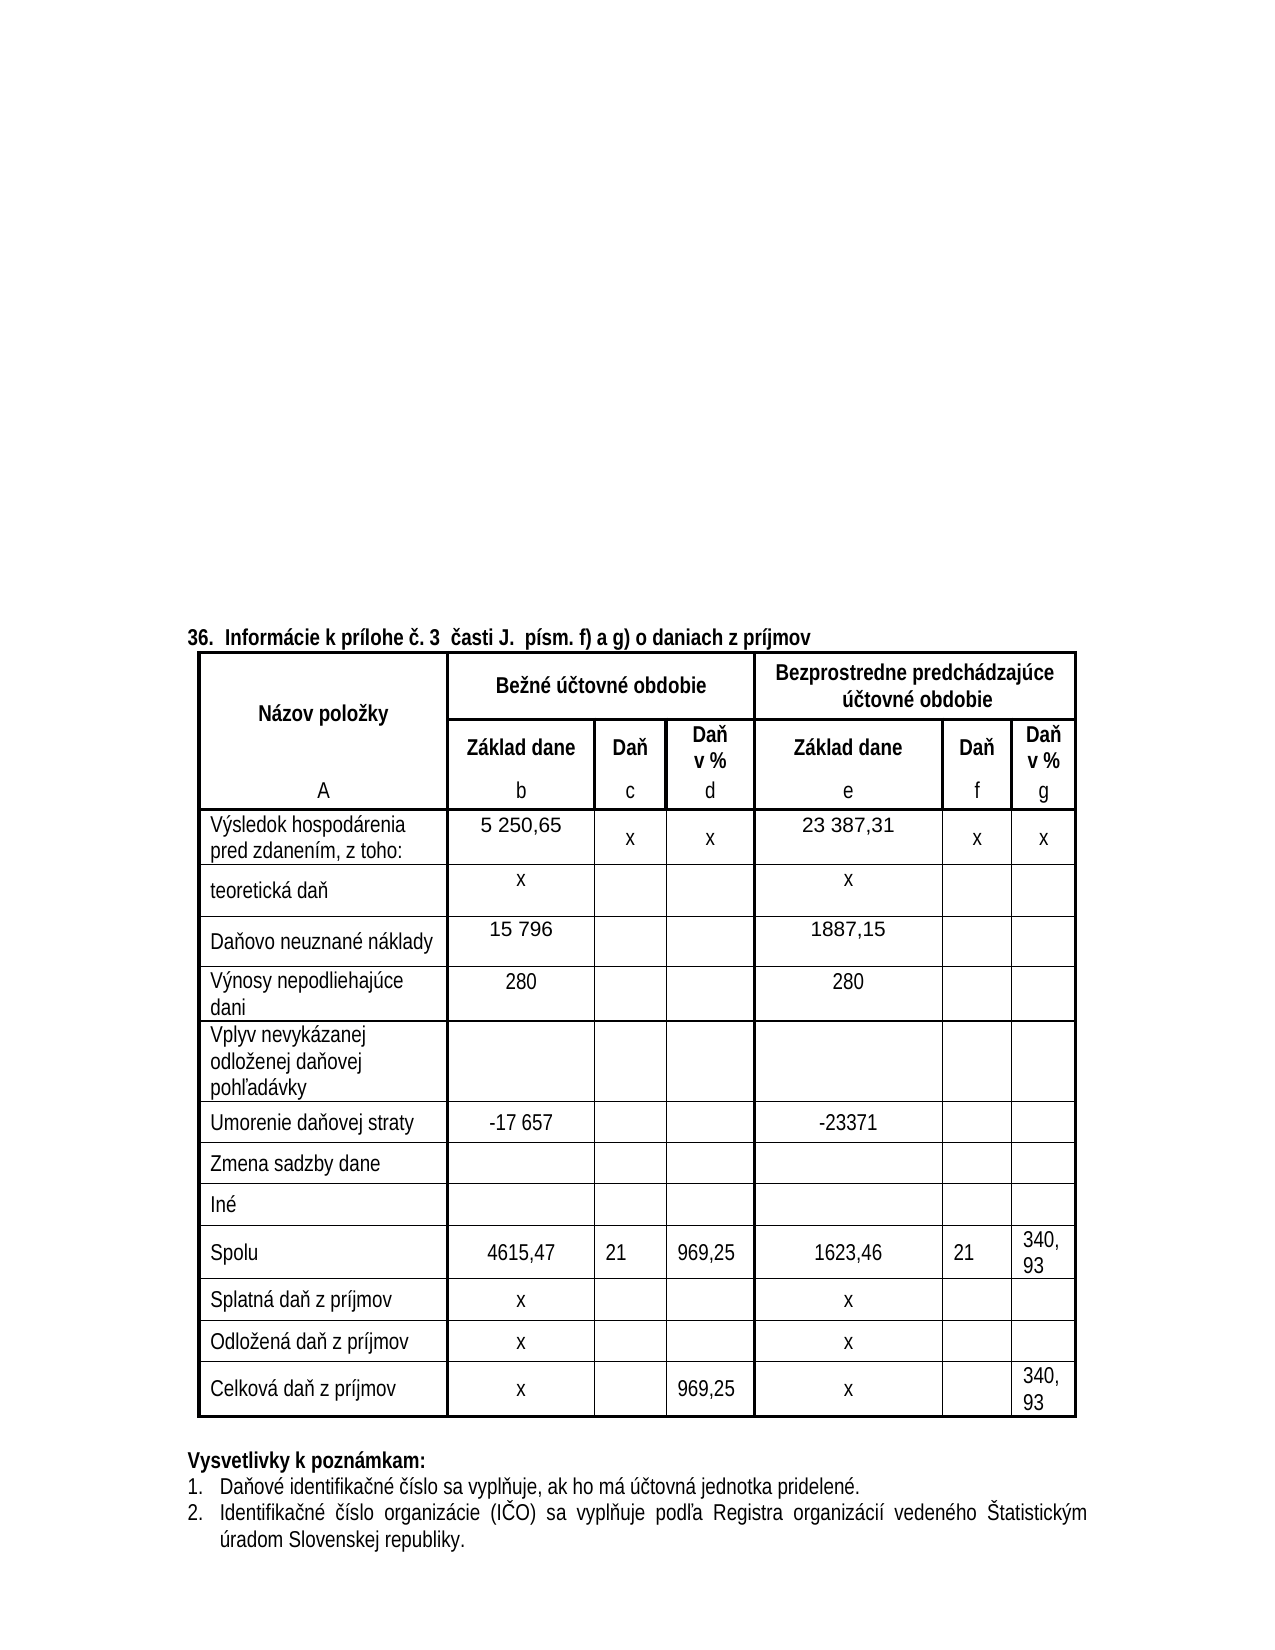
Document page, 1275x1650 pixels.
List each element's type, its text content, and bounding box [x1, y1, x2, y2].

table_cell x [756, 1362, 942, 1415]
table_cell [595, 917, 666, 966]
table_cell 15 796 [449, 917, 594, 966]
table_cell x [449, 1279, 594, 1320]
table_cell 340,93 [1012, 1226, 1074, 1278]
table_cell [595, 865, 666, 916]
text 2. Identifikačné číslo organizácie (IČO) sa vyplňuje podľa Registra organizácií vedeného Štatistickým úradom Slovenskej republiky. [187, 1499, 1087, 1552]
table_cell 280 [449, 967, 594, 1020]
table_cell x [595, 811, 666, 864]
table_cell [1012, 1184, 1074, 1224]
table_cell [1012, 917, 1074, 966]
text 1. Daňové identifikačné číslo sa vyplňuje, ak ho má účtovná jednotka pridelené. [187, 1473, 1087, 1499]
table_cell x [449, 1321, 594, 1361]
table_cell [667, 1321, 753, 1361]
table_cell A [201, 774, 446, 808]
table_cell Výnosy nepodliehajúce dani [201, 967, 446, 1020]
table_cell [595, 1022, 666, 1101]
table_cell [667, 1184, 753, 1224]
table_cell x [667, 811, 753, 864]
table_cell [943, 1143, 1011, 1183]
table_cell Iné [201, 1184, 446, 1224]
table_cell 969,25 [667, 1226, 753, 1278]
table_cell [943, 1022, 1011, 1101]
table_cell 1623,46 [756, 1226, 942, 1278]
table_cell [1012, 1143, 1074, 1183]
table_cell x [756, 1321, 942, 1361]
table_cell [943, 967, 1011, 1020]
table_cell Odložená daň z príjmov [201, 1321, 446, 1361]
table_cell [1012, 1022, 1074, 1101]
table_cell [667, 1279, 753, 1320]
table_cell Daň v % [1013, 721, 1074, 773]
table_cell 340,93 [1012, 1362, 1074, 1415]
table_cell 21 [595, 1226, 666, 1278]
table_cell [449, 1022, 594, 1101]
table_cell 4615,47 [449, 1226, 594, 1278]
table_cell f [944, 774, 1010, 808]
table_cell [756, 1184, 942, 1224]
table_cell [595, 967, 666, 1020]
table_cell [756, 1143, 942, 1183]
table_cell 1887,15 [756, 917, 942, 966]
table_cell Daň [596, 721, 664, 773]
table_cell Umorenie daňovej straty [201, 1102, 446, 1142]
table_cell Splatná daň z príjmov [201, 1279, 446, 1320]
table_cell g [1013, 774, 1074, 808]
table_cell x [943, 811, 1011, 864]
table_cell [449, 1184, 594, 1224]
table_cell [943, 1362, 1011, 1415]
table_cell Vplyv nevykázanej odloženej daňovej pohľadávky [201, 1022, 446, 1101]
table_cell [595, 1362, 666, 1415]
table_cell c [596, 774, 664, 808]
table_cell [943, 1321, 1011, 1361]
table_cell Daň v % [668, 721, 753, 773]
table_cell 5 250,65 [449, 811, 594, 864]
table_header Bežné účtovné obdobie [449, 654, 753, 718]
table_cell [1012, 1102, 1074, 1142]
table_cell [756, 1022, 942, 1101]
table_cell Základ dane [756, 721, 941, 773]
table_cell [943, 865, 1011, 916]
table_cell x [756, 1279, 942, 1320]
table_cell 23 387,31 [756, 811, 942, 864]
table_header Názov položky [201, 654, 446, 773]
table_cell x [756, 865, 942, 916]
table_cell Daňovo neuznané náklady [201, 917, 446, 966]
table_cell [943, 1102, 1011, 1142]
table_cell Základ dane [449, 721, 593, 773]
table_cell x [449, 1362, 594, 1415]
table_header Bezprostredne predchádzajúce účtovné obdobie [756, 654, 1074, 718]
table_cell [1012, 1321, 1074, 1361]
table_cell [595, 1184, 666, 1224]
table_cell b [449, 774, 593, 808]
table_cell [667, 1102, 753, 1142]
table_cell [1012, 967, 1074, 1020]
table_cell [1012, 1279, 1074, 1320]
table_cell [943, 1184, 1011, 1224]
table_cell 969,25 [667, 1362, 753, 1415]
table_cell [449, 1143, 594, 1183]
table_cell Celková daň z príjmov [201, 1362, 446, 1415]
table_cell [667, 865, 753, 916]
table_cell -17 657 [449, 1102, 594, 1142]
table_cell Spolu [201, 1226, 446, 1278]
table_cell Daň [944, 721, 1010, 773]
table_cell -23371 [756, 1102, 942, 1142]
text 36. Informácie k prílohe č. 3 časti J. písm. f) a g) o daniach z príjmov [187, 624, 1087, 651]
table_cell [943, 917, 1011, 966]
table_cell [595, 1143, 666, 1183]
table_cell [1012, 865, 1074, 916]
table_cell x [449, 865, 594, 916]
table_cell 280 [756, 967, 942, 1020]
table_cell Zmena sadzby dane [201, 1143, 446, 1183]
table_cell [667, 967, 753, 1020]
table_cell [595, 1102, 666, 1142]
table_cell [595, 1279, 666, 1320]
table_cell x [1012, 811, 1074, 864]
table_cell [943, 1279, 1011, 1320]
table_cell [595, 1321, 666, 1361]
table_cell 21 [943, 1226, 1011, 1278]
table_cell [667, 1022, 753, 1101]
table_cell e [756, 774, 941, 808]
table_cell [667, 1143, 753, 1183]
text Vysvetlivky k poznámkam: [187, 1447, 1087, 1473]
table_cell Výsledok hospodárenia pred zdanením, z toho: [201, 811, 446, 864]
table_cell teoretická daň [201, 865, 446, 916]
table_cell d [668, 774, 753, 808]
table_cell [667, 917, 753, 966]
